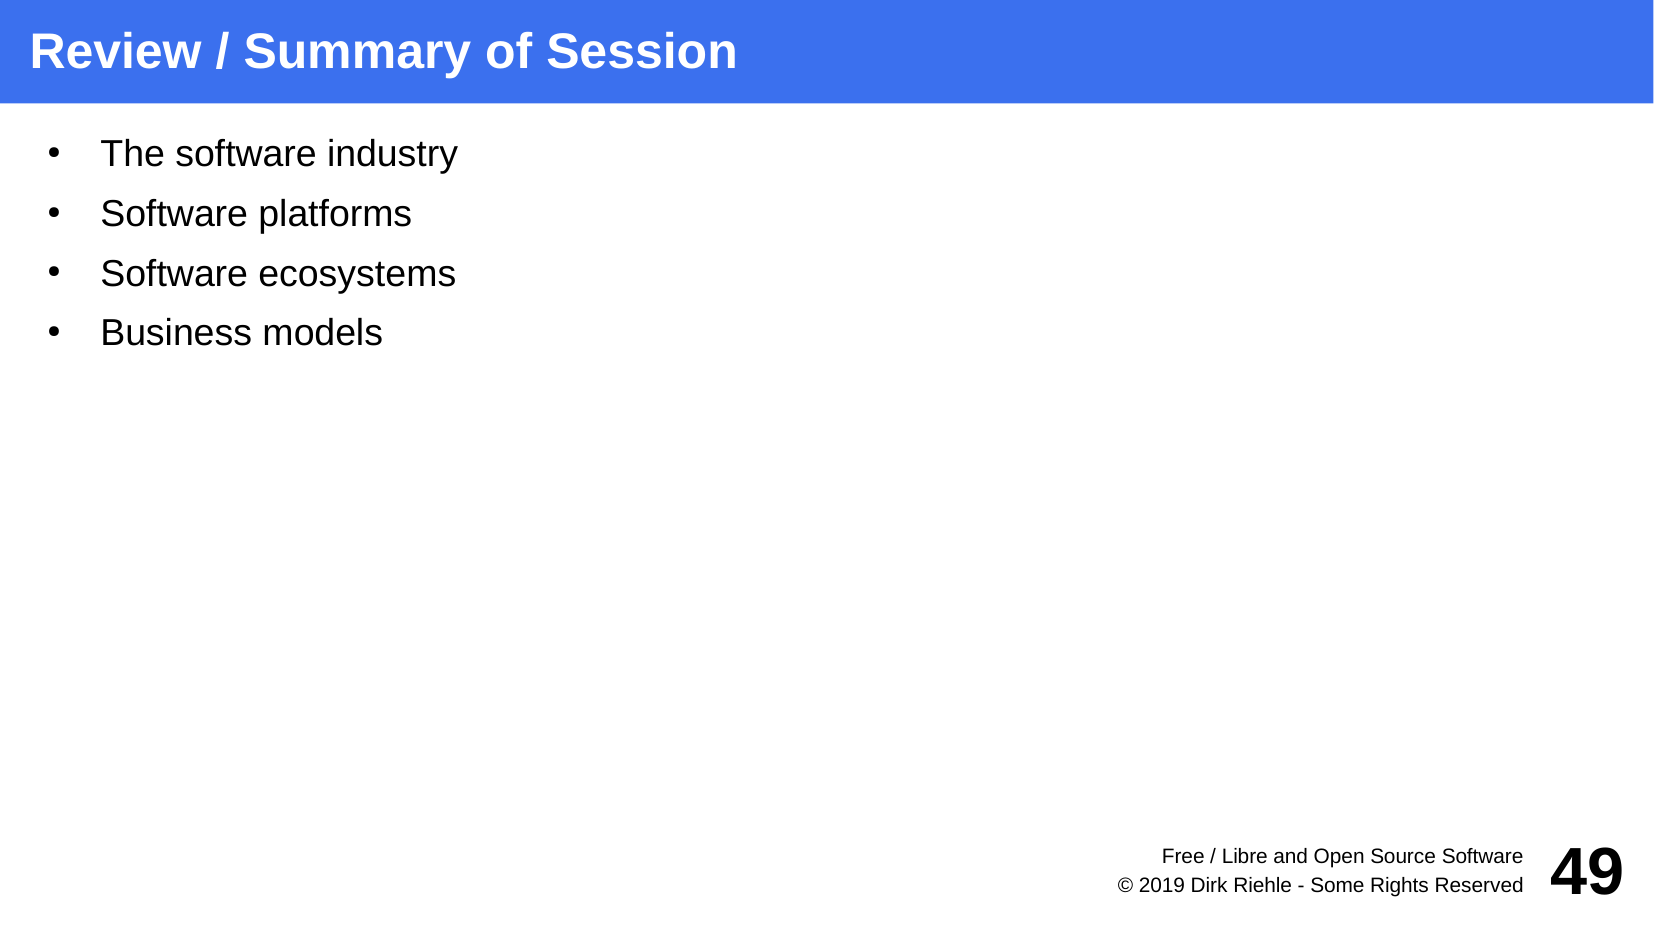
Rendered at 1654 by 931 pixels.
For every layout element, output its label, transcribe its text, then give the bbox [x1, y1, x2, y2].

list The software industry Software platforms Software ecosystems Business models [29, 132, 1625, 813]
title Review / Summary of Session [0, 0, 1654, 104]
